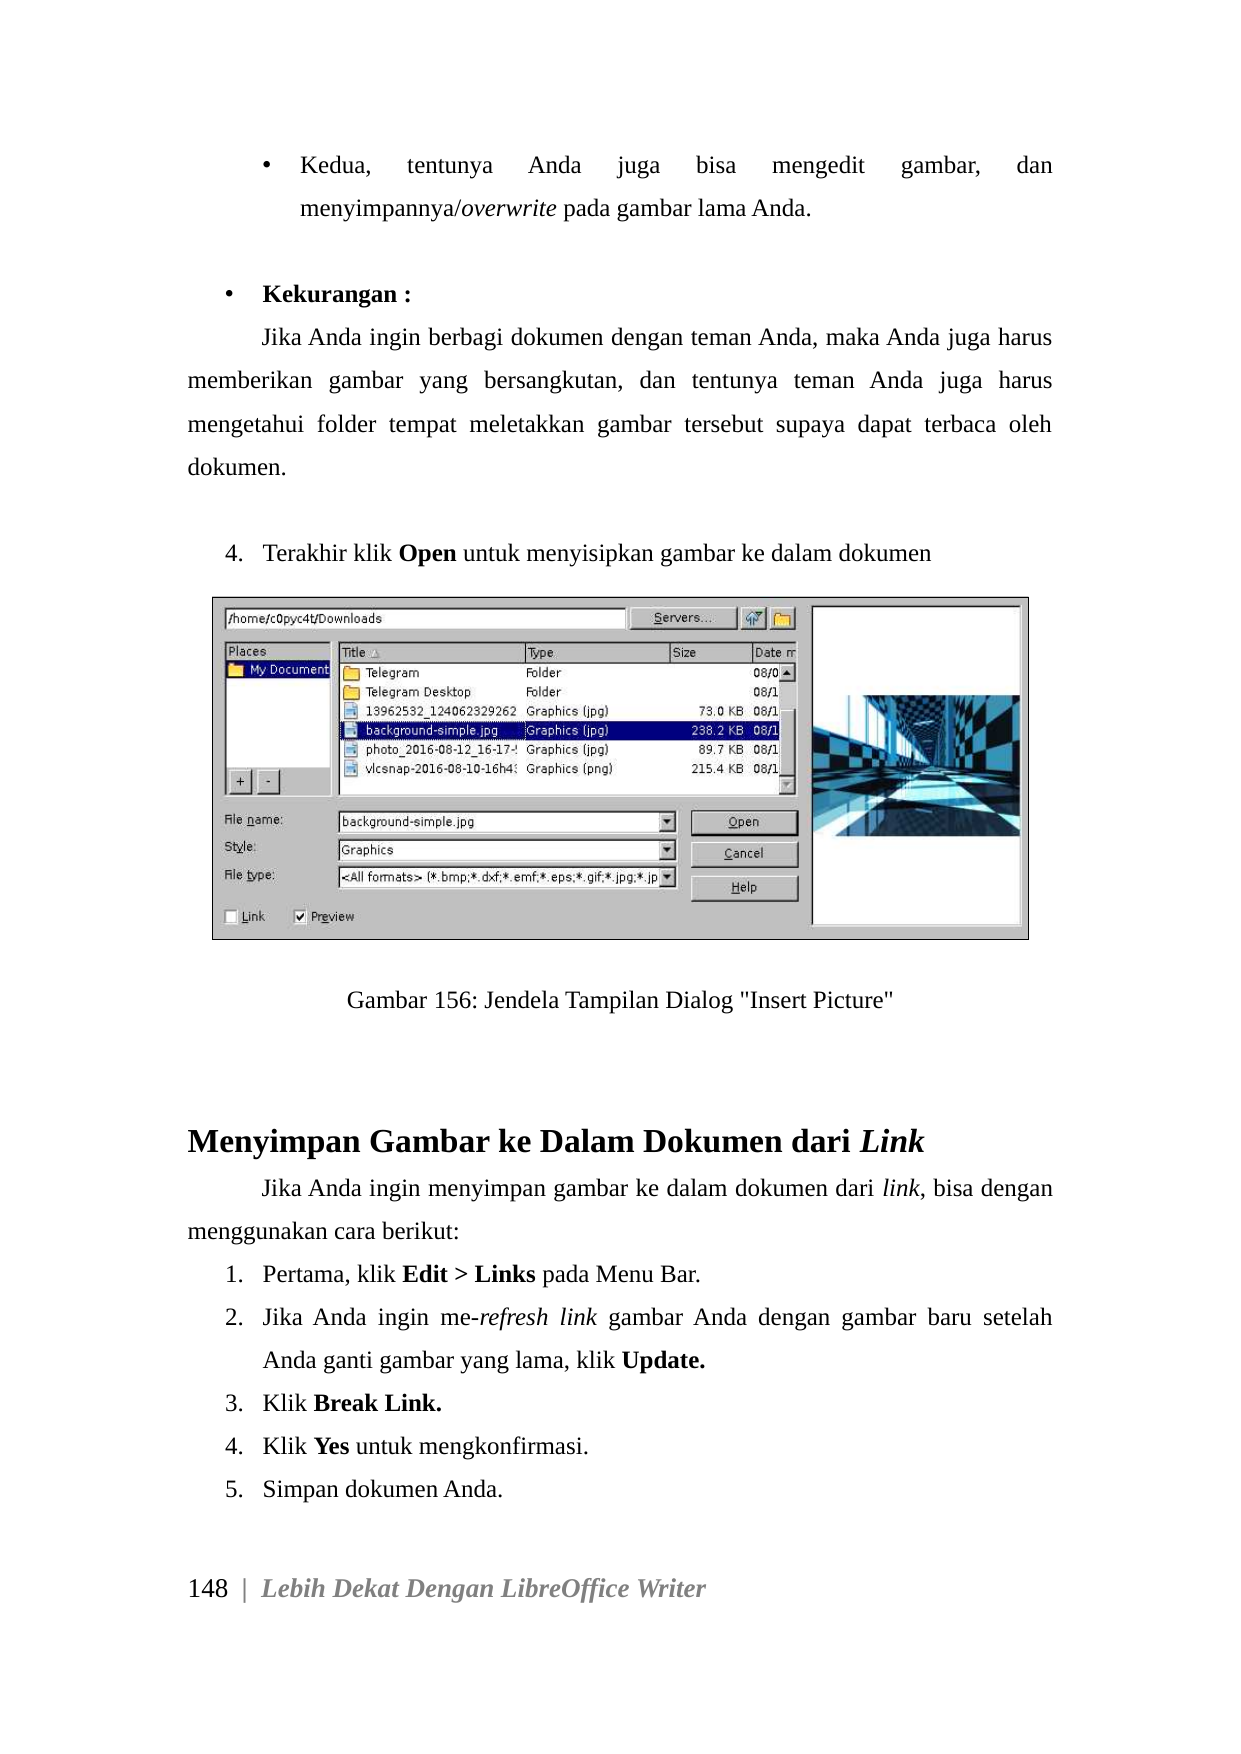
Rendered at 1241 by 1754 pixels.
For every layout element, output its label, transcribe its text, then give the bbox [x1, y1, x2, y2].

list Simpan dokumen Anda. [225, 1474, 1053, 1503]
picture [213, 598, 1028, 939]
list Kedua, tentunya Anda juga bisa mengedit gambar, dan menyimpannya/overwrite pada gambar lama Anda. [262, 150, 1053, 222]
list Pertama, klik Edit > Links pada Menu Bar. [225, 1259, 1053, 1288]
list Terakhir klik Open untuk menyisipkan gambar ke dalam dokumen [225, 538, 1053, 567]
list Kekurangan : [225, 279, 1053, 308]
list Jika Anda ingin me-refresh link gambar Anda dengan gambar baru setelah Anda ganti gambar yang lama, klik Update. [225, 1302, 1053, 1374]
list Klik Yes untuk mengkonfirmasi. [225, 1431, 1053, 1460]
subtitle Menyimpan Gambar ke Dalam Dokumen dari Link [187, 1121, 1053, 1160]
text Jika Anda ingin berbagi dokumen dengan teman Anda, maka Anda juga harus memberikan gambar yang bersangkutan, dan tentunya teman Anda juga harus mengetahui folder tempat meletakkan gambar tersebut supaya dapat terbaca oleh dokumen. [187, 322, 1053, 481]
text Gambar 156: Jendela Tampilan Dialog "Insert Picture" [187, 581, 1053, 1014]
list Klik Break Link. [225, 1388, 1053, 1417]
text Jika Anda ingin menyimpan gambar ke dalam dokumen dari link, bisa dengan menggunakan cara berikut: [187, 1173, 1053, 1244]
